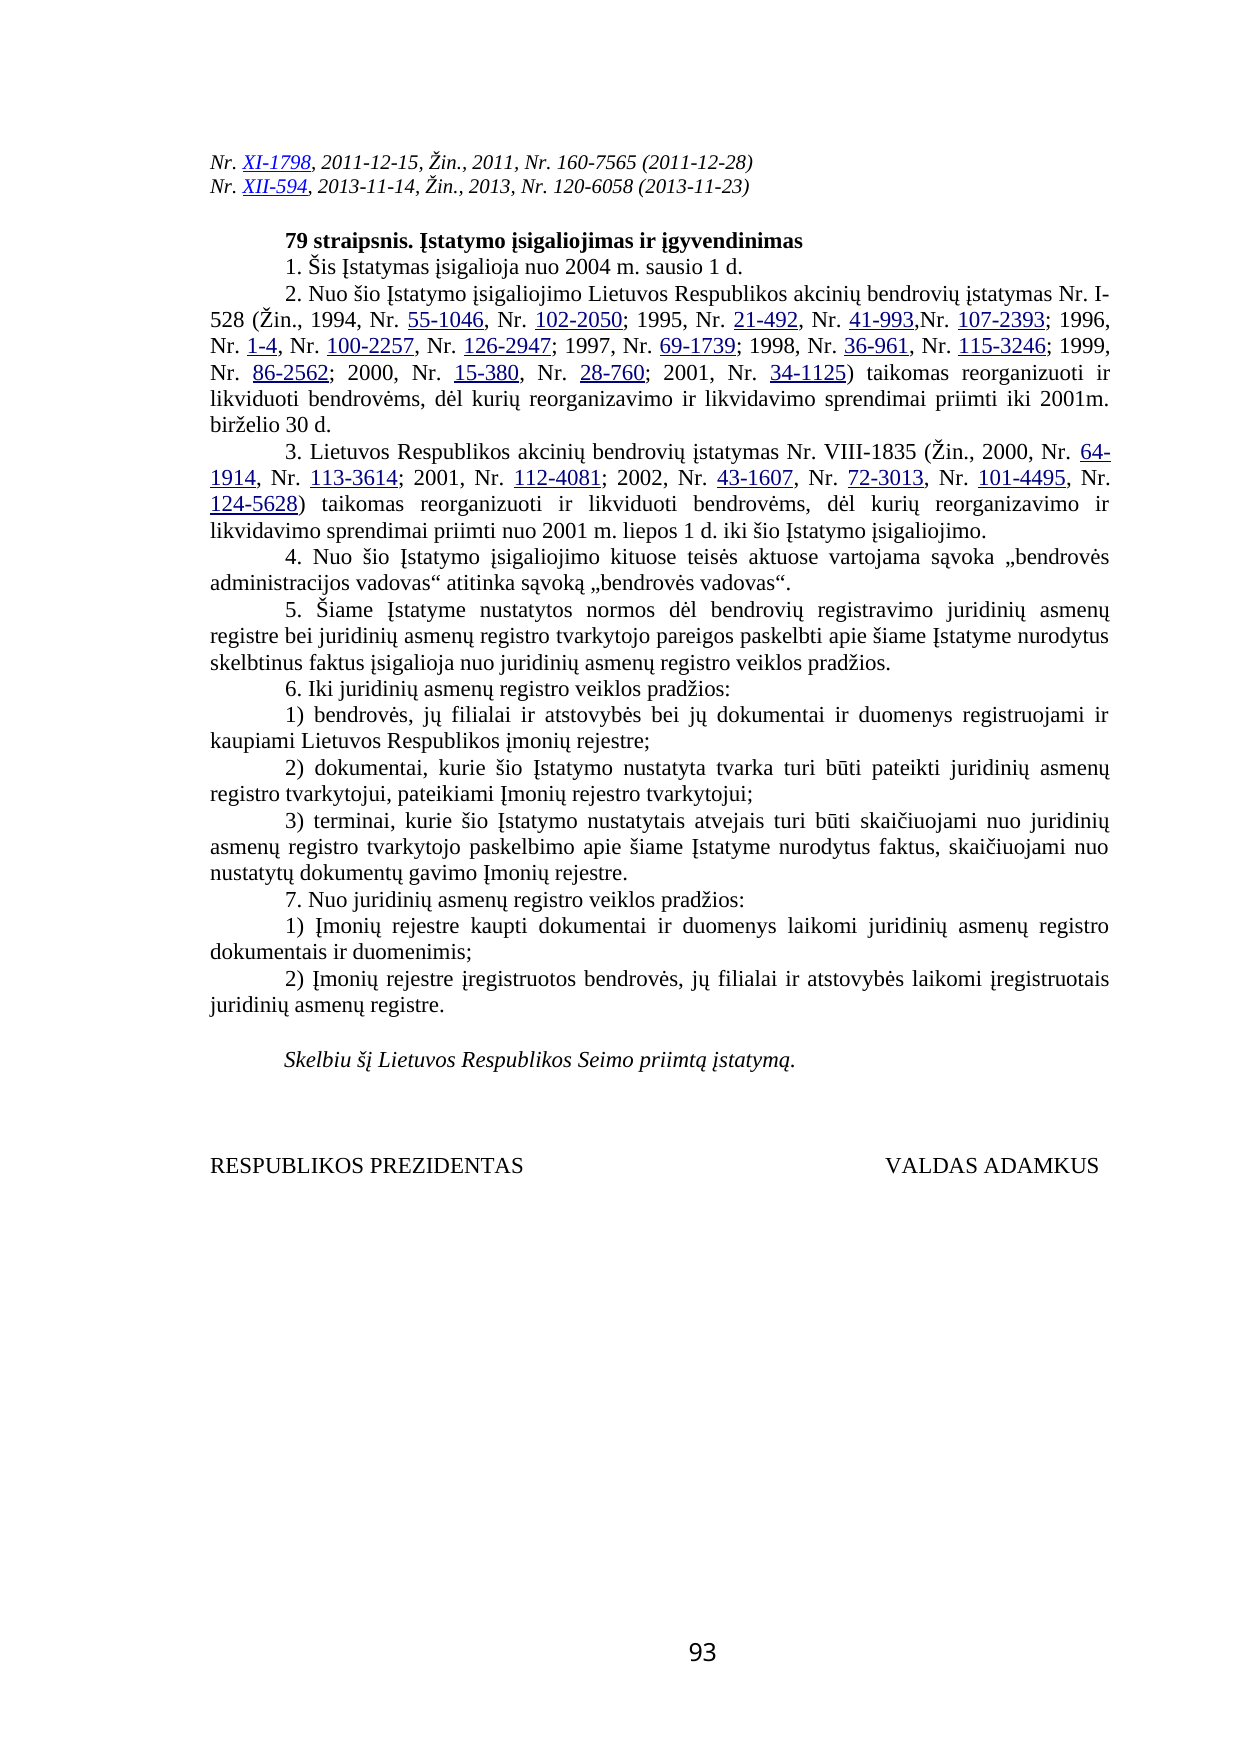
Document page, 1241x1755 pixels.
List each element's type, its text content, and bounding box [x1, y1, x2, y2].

text Skelbiu šį Lietuvos Respublikos Seimo priimtą įstatymą. [210, 1046, 1111, 1073]
text RESPUBLIKOS PREZIDENTAS VALDAS ADAMKUS [210, 1152, 1111, 1178]
text 3) terminai, kurie šio Įstatymo nustatytais atvejais turi būti skaičiuojami nuo juridinių asmenų registro tvarkytojo paskelbimo apie šiame Įstatyme nurodytus faktus, skaičiuojami nuo nustatytų dokumentų gavimo Įmonių rejestre. [210, 807, 1111, 886]
text 3. Lietuvos Respublikos akcinių bendrovių įstatymas Nr. VIII-1835 (Žin., 2000, Nr. 64-1914, Nr. 113-3614; 2001, Nr. 112-4081; 2002, Nr. 43-1607, Nr. 72-3013, Nr. 101-4495, Nr. 124-5628) taikomas reorganizuoti ir likviduoti bendrovėms, dėl kurių reorganizavimo ir likvidavimo sprendimai priimti nuo 2001 m. liepos 1 d. iki šio Įstatymo įsigaliojimo. [210, 438, 1111, 543]
text Nr. XI-1798, 2011-12-15, Žin., 2011, Nr. 160-7565 (2011-12-28) [210, 150, 1120, 174]
text 1) bendrovės, jų filialai ir atstovybės bei jų dokumentai ir duomenys registruojami ir kaupiami Lietuvos Respublikos įmonių rejestre; [210, 701, 1111, 754]
text 7. Nuo juridinių asmenų registro veiklos pradžios: [210, 886, 1111, 912]
text 1) Įmonių rejestre kaupti dokumentai ir duomenys laikomi juridinių asmenų registro dokumentais ir duomenimis; [210, 912, 1111, 965]
text 2. Nuo šio Įstatymo įsigaliojimo Lietuvos Respublikos akcinių bendrovių įstatymas Nr. I-528 (Žin., 1994, Nr. 55-1046, Nr. 102-2050; 1995, Nr. 21-492, Nr. 41-993,Nr. 107-2393; 1996, Nr. 1-4, Nr. 100-2257, Nr. 126-2947; 1997, Nr. 69-1739; 1998, Nr. 36-961, Nr. 115-3246; 1999, Nr. 86-2562; 2000, Nr. 15-380, Nr. 28-760; 2001, Nr. 34-1125) taikomas reorganizuoti ir likviduoti bendrovėms, dėl kurių reorganizavimo ir likvidavimo sprendimai priimti iki 2001m. birželio 30 d. [210, 279, 1111, 438]
text 5. Šiame Įstatyme nustatytos normos dėl bendrovių registravimo juridinių asmenų registre bei juridinių asmenų registro tvarkytojo pareigos paskelbti apie šiame Įstatyme nurodytus skelbtinus faktus įsigalioja nuo juridinių asmenų registro veiklos pradžios. [210, 596, 1111, 675]
text 4. Nuo šio Įstatymo įsigaliojimo kituose teisės aktuose vartojama sąvoka „bendrovės administracijos vadovas“ atitinka sąvoką „bendrovės vadovas“. [210, 543, 1111, 596]
text 2) Įmonių rejestre įregistruotos bendrovės, jų filialai ir atstovybės laikomi įregistruotais juridinių asmenų registre. [210, 965, 1111, 1017]
text 6. Iki juridinių asmenų registro veiklos pradžios: [210, 675, 1111, 701]
text Nr. XII-594, 2013-11-14, Žin., 2013, Nr. 120-6058 (2013-11-23) [210, 174, 1120, 198]
text 79 straipsnis. Įstatymo įsigaliojimas ir įgyvendinimas [210, 227, 1111, 253]
text 1. Šis Įstatymas įsigalioja nuo 2004 m. sausio 1 d. [210, 253, 1111, 279]
text 2) dokumentai, kurie šio Įstatymo nustatyta tvarka turi būti pateikti juridinių asmenų registro tvarkytojui, pateikiami Įmonių rejestro tvarkytojui; [210, 754, 1111, 807]
